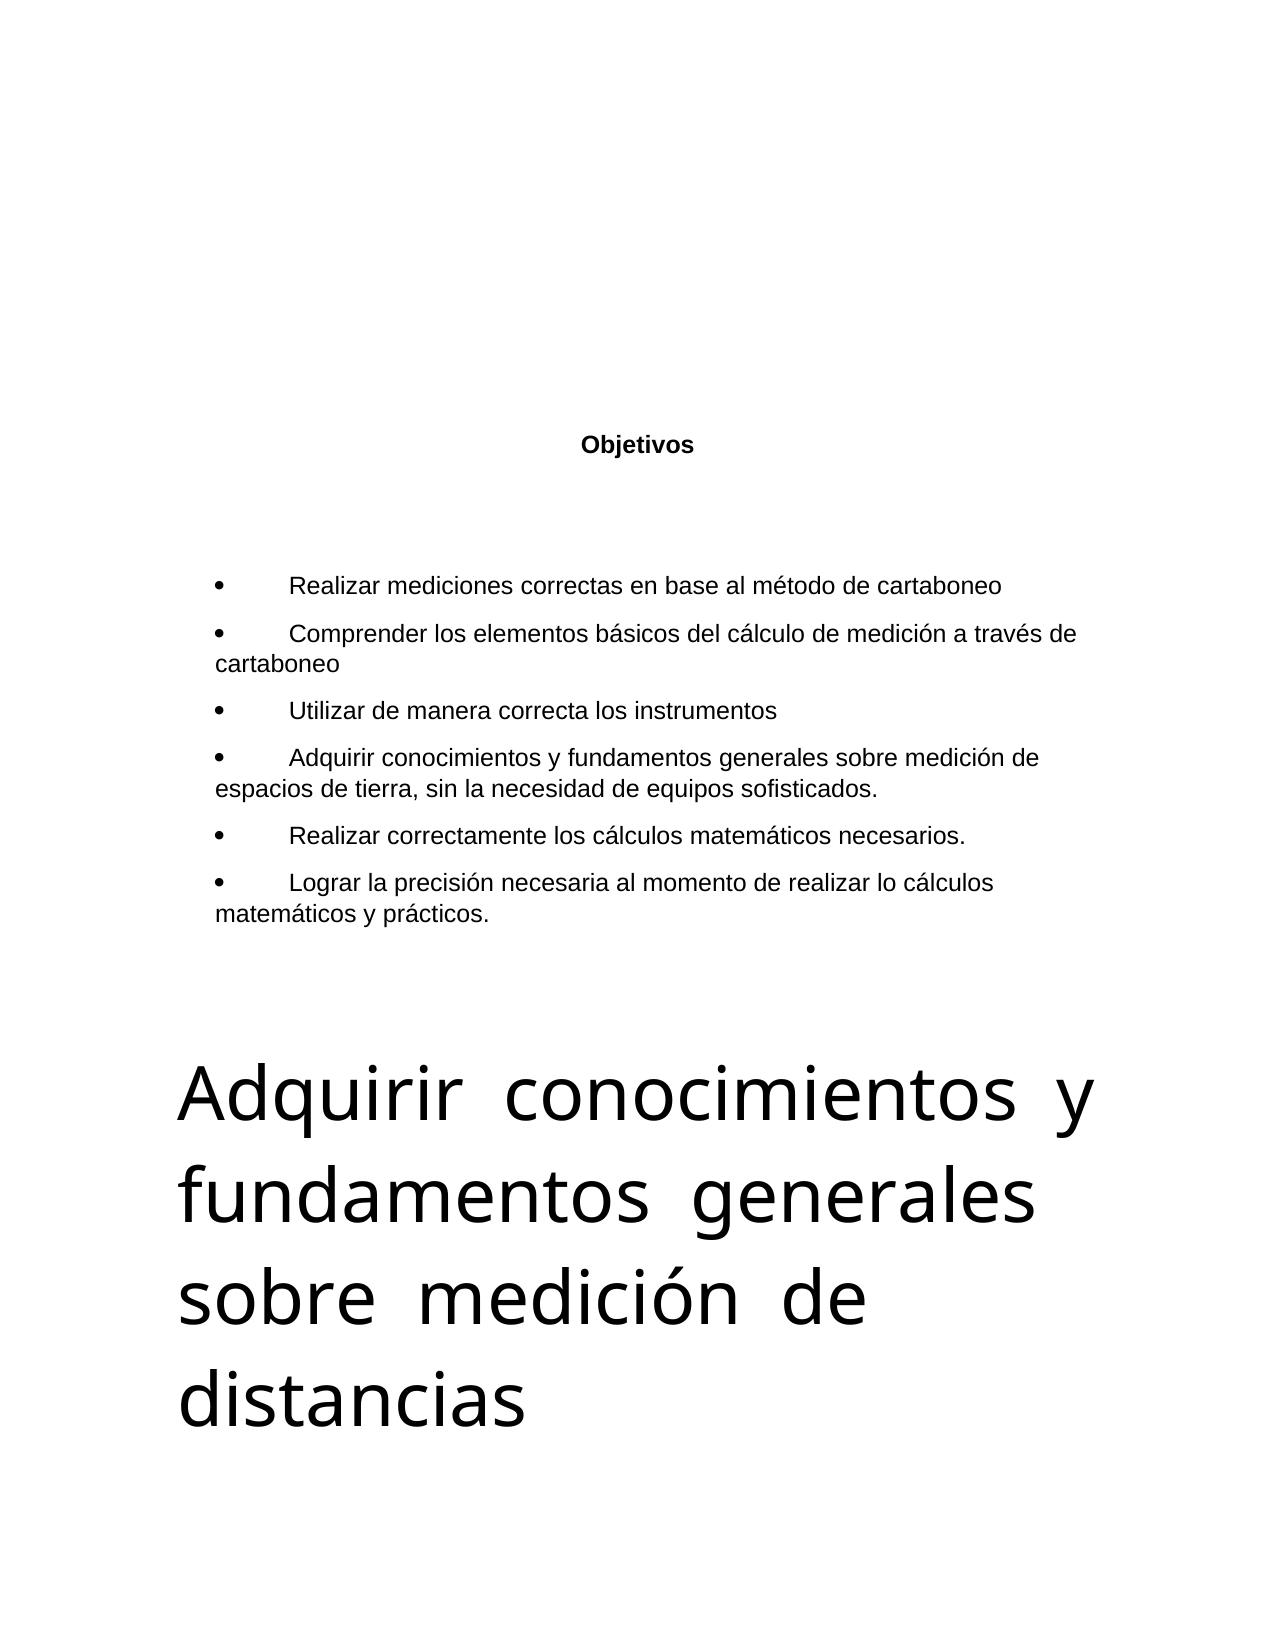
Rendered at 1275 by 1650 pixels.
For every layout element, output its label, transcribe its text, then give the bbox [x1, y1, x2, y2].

list Utilizar de manera correcta los instrumentos [215, 696, 1098, 725]
text Objetivos [177, 430, 1098, 459]
list Comprender los elementos básicos del cálculo de medición a través de cartaboneo [215, 618, 1098, 678]
text Adquirir conocimientos y fundamentos generales sobre medición de distancias [177, 1040, 1098, 1449]
list Realizar correctamente los cálculos matemáticos necesarios. [215, 821, 1098, 850]
list Adquirir conocimientos y fundamentos generales sobre medición de espacios de tierra, sin la necesidad de equipos sofisticados. [215, 743, 1098, 803]
list Lograr la precisión necesaria al momento de realizar lo cálculos matemáticos y prácticos. [215, 868, 1098, 927]
list Realizar mediciones correctas en base al método de cartaboneo [215, 571, 1098, 600]
